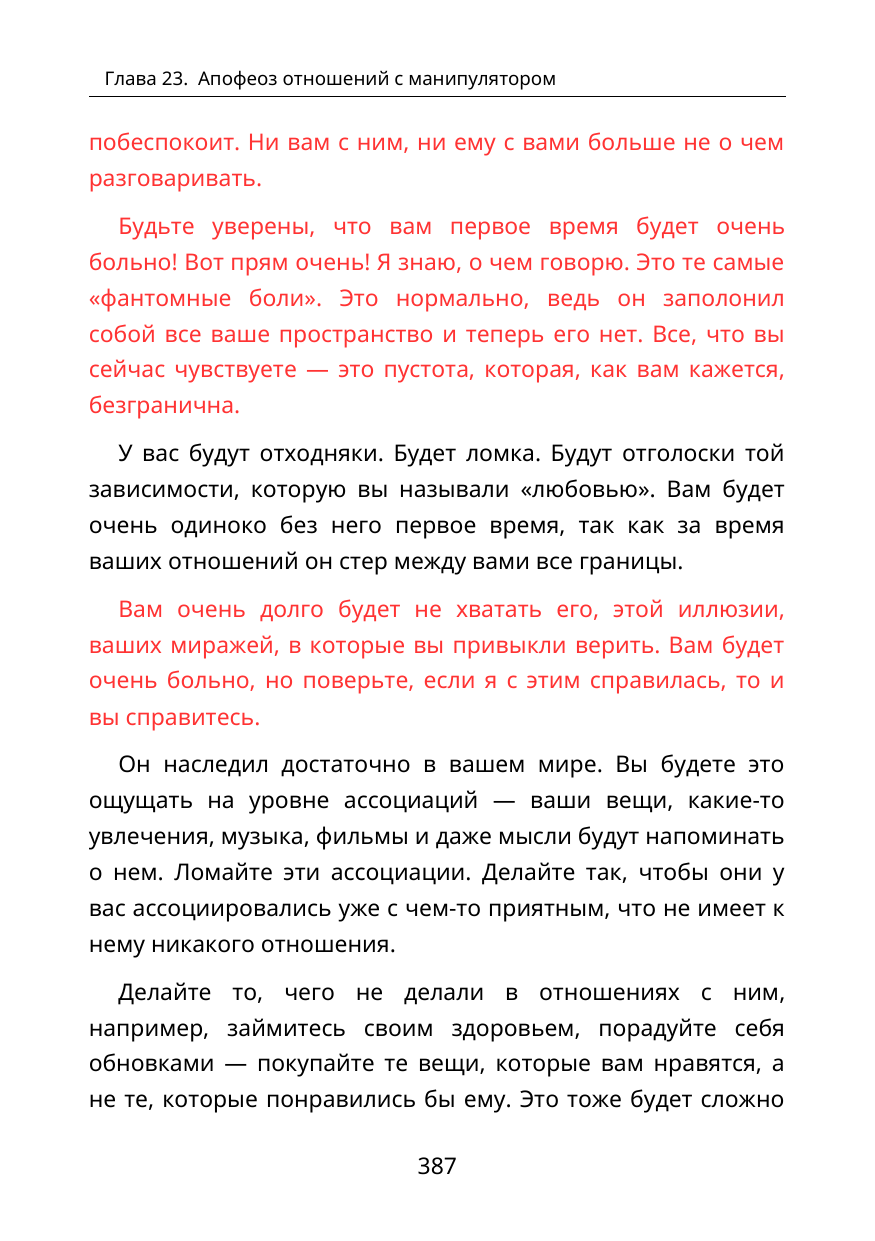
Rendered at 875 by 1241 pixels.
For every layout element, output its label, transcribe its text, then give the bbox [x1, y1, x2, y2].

text Он наследил достаточно в вашем мире. Вы будете это ощущать на уровне ассоциаций — ваши вещи, какие-то увлечения, музыка, фильмы и даже мысли будут напоминать о нем. Ломайте эти ассоциации. Делайте так, чтобы они у вас ассоциировались уже с чем-то приятным, что не имеет к нему никакого отношения. [88, 748, 786, 959]
text Вам очень долго будет не хватать его, этой иллюзии, ваших миражей, в которые вы привыкли верить. Вам будет очень больно, но поверьте, если я с этим справилась, то и вы справитесь. [88, 593, 786, 732]
text Делайте то, чего не делали в отношениях с ним, например, займитесь своим здоровьем, порадуйте себя обновками — покупайте те вещи, которые вам нравятся, а не те, которые понравились бы ему. Это тоже будет сложно [88, 976, 786, 1114]
text У вас будут отходняки. Будет ломка. Будут отголоски той зависимости, которую вы называли «любовью». Вам будет очень одиноко без него первое время, так как за время ваших отношений он стер между вами все границы. [88, 437, 786, 576]
text побеспокоит. Ни вам с ним, ни ему с вами больше не о чем разговаривать. [88, 126, 786, 193]
text Будьте уверены, что вам первое время будет очень больно! Вот прям очень! Я знаю, о чем говорю. Это те самые «фантомные боли». Это нормально, ведь он заполонил собой все ваше пространство и теперь его нет. Все, что вы сейчас чувствуете — это пустота, которая, как вам кажется, безгранична. [88, 210, 786, 421]
